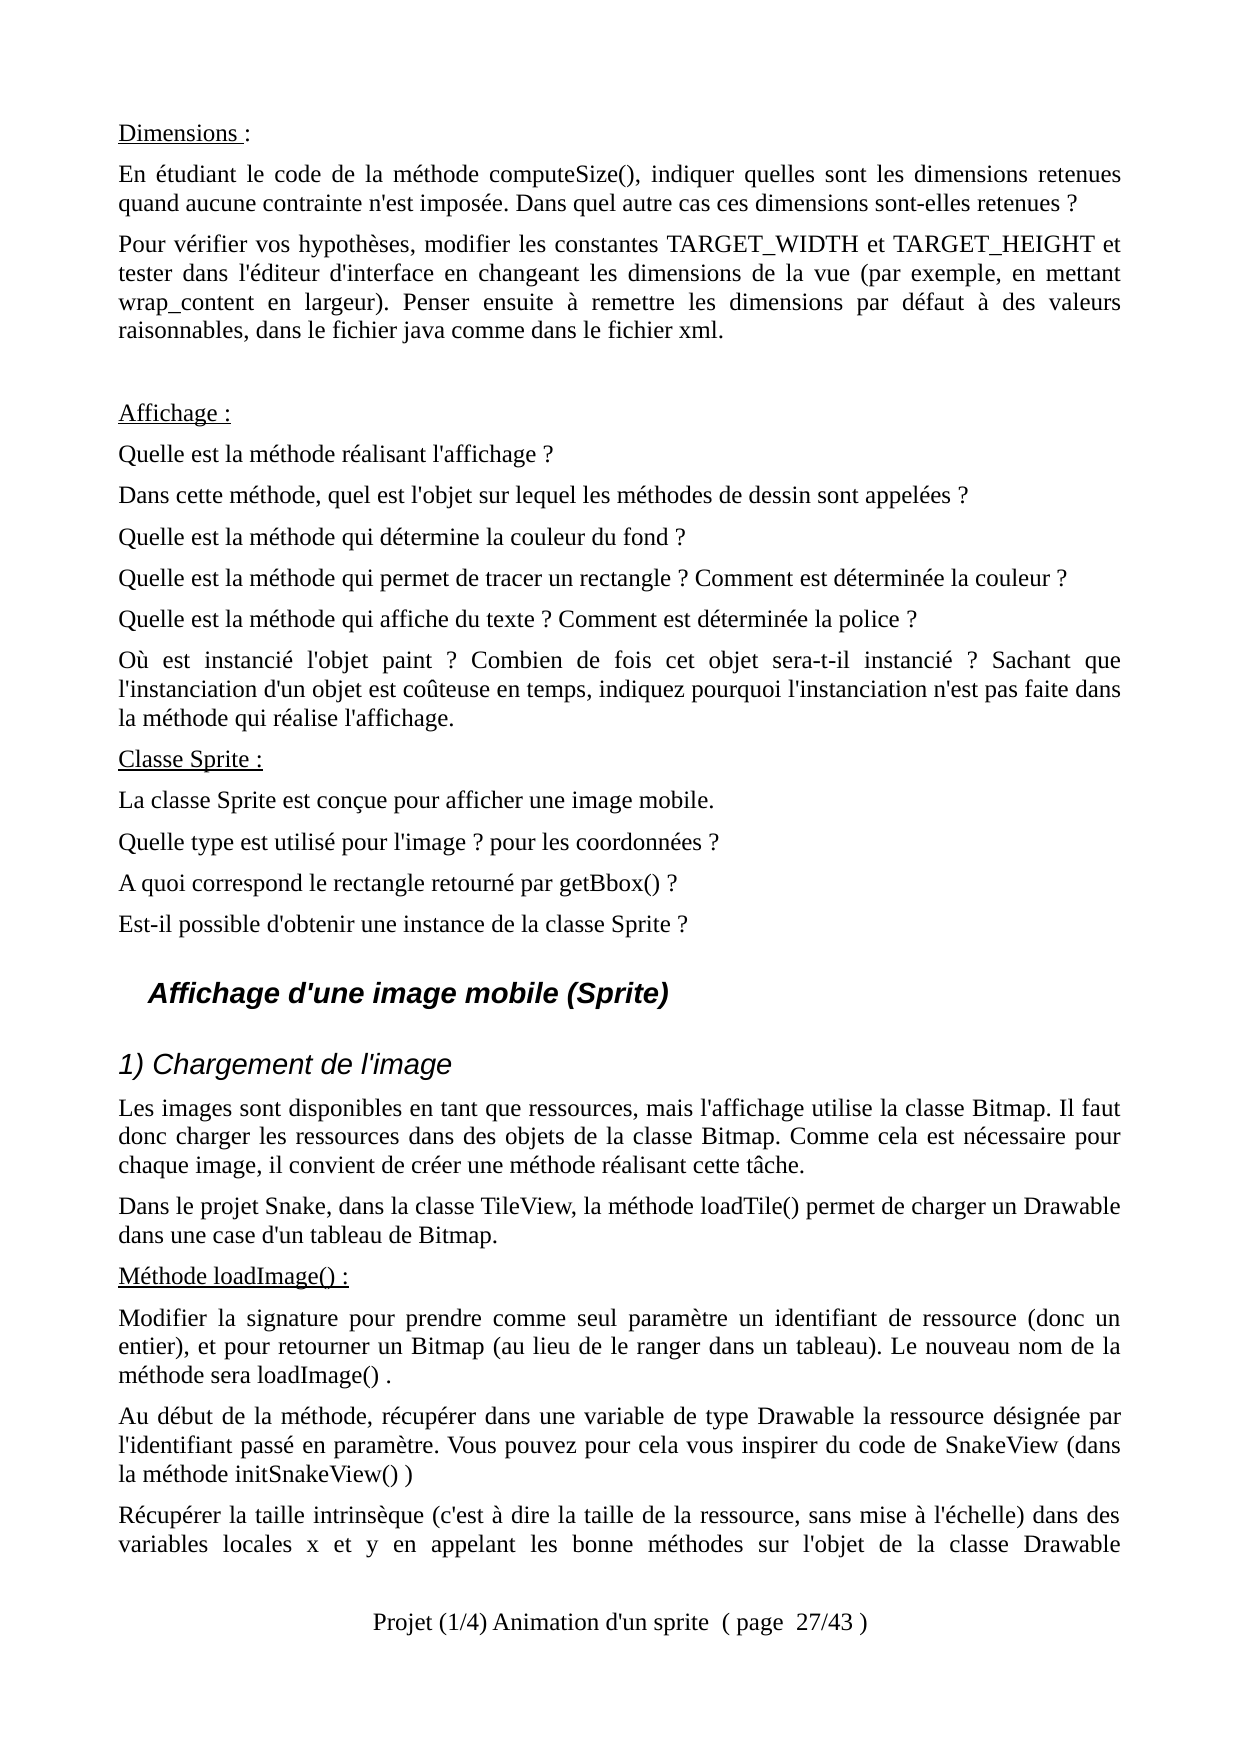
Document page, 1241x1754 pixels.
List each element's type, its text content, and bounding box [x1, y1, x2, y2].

text Méthode loadImage() : [118, 1261, 1122, 1290]
text Affichage : [118, 398, 1122, 427]
text Modifier la signature pour prendre comme seul paramètre un identifiant de ressource (donc un entier), et pour retourner un Bitmap (au lieu de le ranger dans un tableau). Le nouveau nom de la méthode sera loadImage() . [118, 1303, 1122, 1389]
text A quoi correspond le rectangle retourné par getBbox() ? [118, 868, 1122, 897]
text Dans le projet Snake, dans la classe TileView, la méthode loadTile() permet de charger un Drawable dans une case d'un tableau de Bitmap. [118, 1191, 1122, 1249]
text Où est instancié l'objet paint ? Combien de fois cet objet sera-t-il instancié ? Sachant que l'instanciation d'un objet est coûteuse en temps, indiquez pourquoi l'instanciation n'est pas faite dans la méthode qui réalise l'affichage. [118, 646, 1122, 732]
text Quelle est la méthode qui permet de tracer un rectangle ? Comment est déterminée la couleur ? [118, 563, 1122, 592]
text Dimensions : [118, 118, 1122, 147]
subtitle Affichage d'une image mobile (Sprite) [118, 976, 1122, 1009]
subtitle 1) Chargement de l'image [118, 1047, 1122, 1080]
text Récupérer la taille intrinsèque (c'est à dire la taille de la ressource, sans mise à l'échelle) dans des variables locales x et y en appelant les bonne méthodes sur l'objet de la classe Drawable [118, 1500, 1122, 1558]
text Dans cette méthode, quel est l'objet sur lequel les méthodes de dessin sont appelées ? [118, 481, 1122, 509]
text Au début de la méthode, récupérer dans une variable de type Drawable la ressource désignée par l'identifiant passé en paramètre. Vous pouvez pour cela vous inspirer du code de SnakeView (dans la méthode initSnakeView() ) [118, 1401, 1122, 1488]
text Quelle est la méthode qui affiche du texte ? Comment est déterminée la police ? [118, 604, 1122, 633]
text Pour vérifier vos hypothèses, modifier les constantes TARGET_WIDTH et TARGET_HEIGHT et tester dans l'éditeur d'interface en changeant les dimensions de la vue (par exemple, en mettant wrap_content en largeur). Penser ensuite à remettre les dimensions par défaut à des valeurs raisonnables, dans le fichier java comme dans le fichier xml. [118, 229, 1122, 344]
text En étudiant le code de la méthode computeSize(), indiquer quelles sont les dimensions retenues quand aucune contrainte n'est imposée. Dans quel autre cas ces dimensions sont-elles retenues ? [118, 159, 1122, 217]
text Quelle est la méthode réalisant l'affichage ? [118, 439, 1122, 468]
text Quelle type est utilisé pour l'image ? pour les coordonnées ? [118, 827, 1122, 856]
text Les images sont disponibles en tant que ressources, mais l'affichage utilise la classe Bitmap. Il faut donc charger les ressources dans des objets de la classe Bitmap. Comme cela est nécessaire pour chaque image, il convient de créer une méthode réalisant cette tâche. [118, 1093, 1122, 1179]
text La classe Sprite est conçue pour afficher une image mobile. [118, 786, 1122, 814]
text Classe Sprite : [118, 744, 1122, 773]
text Quelle est la méthode qui détermine la couleur du fond ? [118, 522, 1122, 551]
text Est-il possible d'obtenir une instance de la classe Sprite ? [118, 909, 1122, 938]
